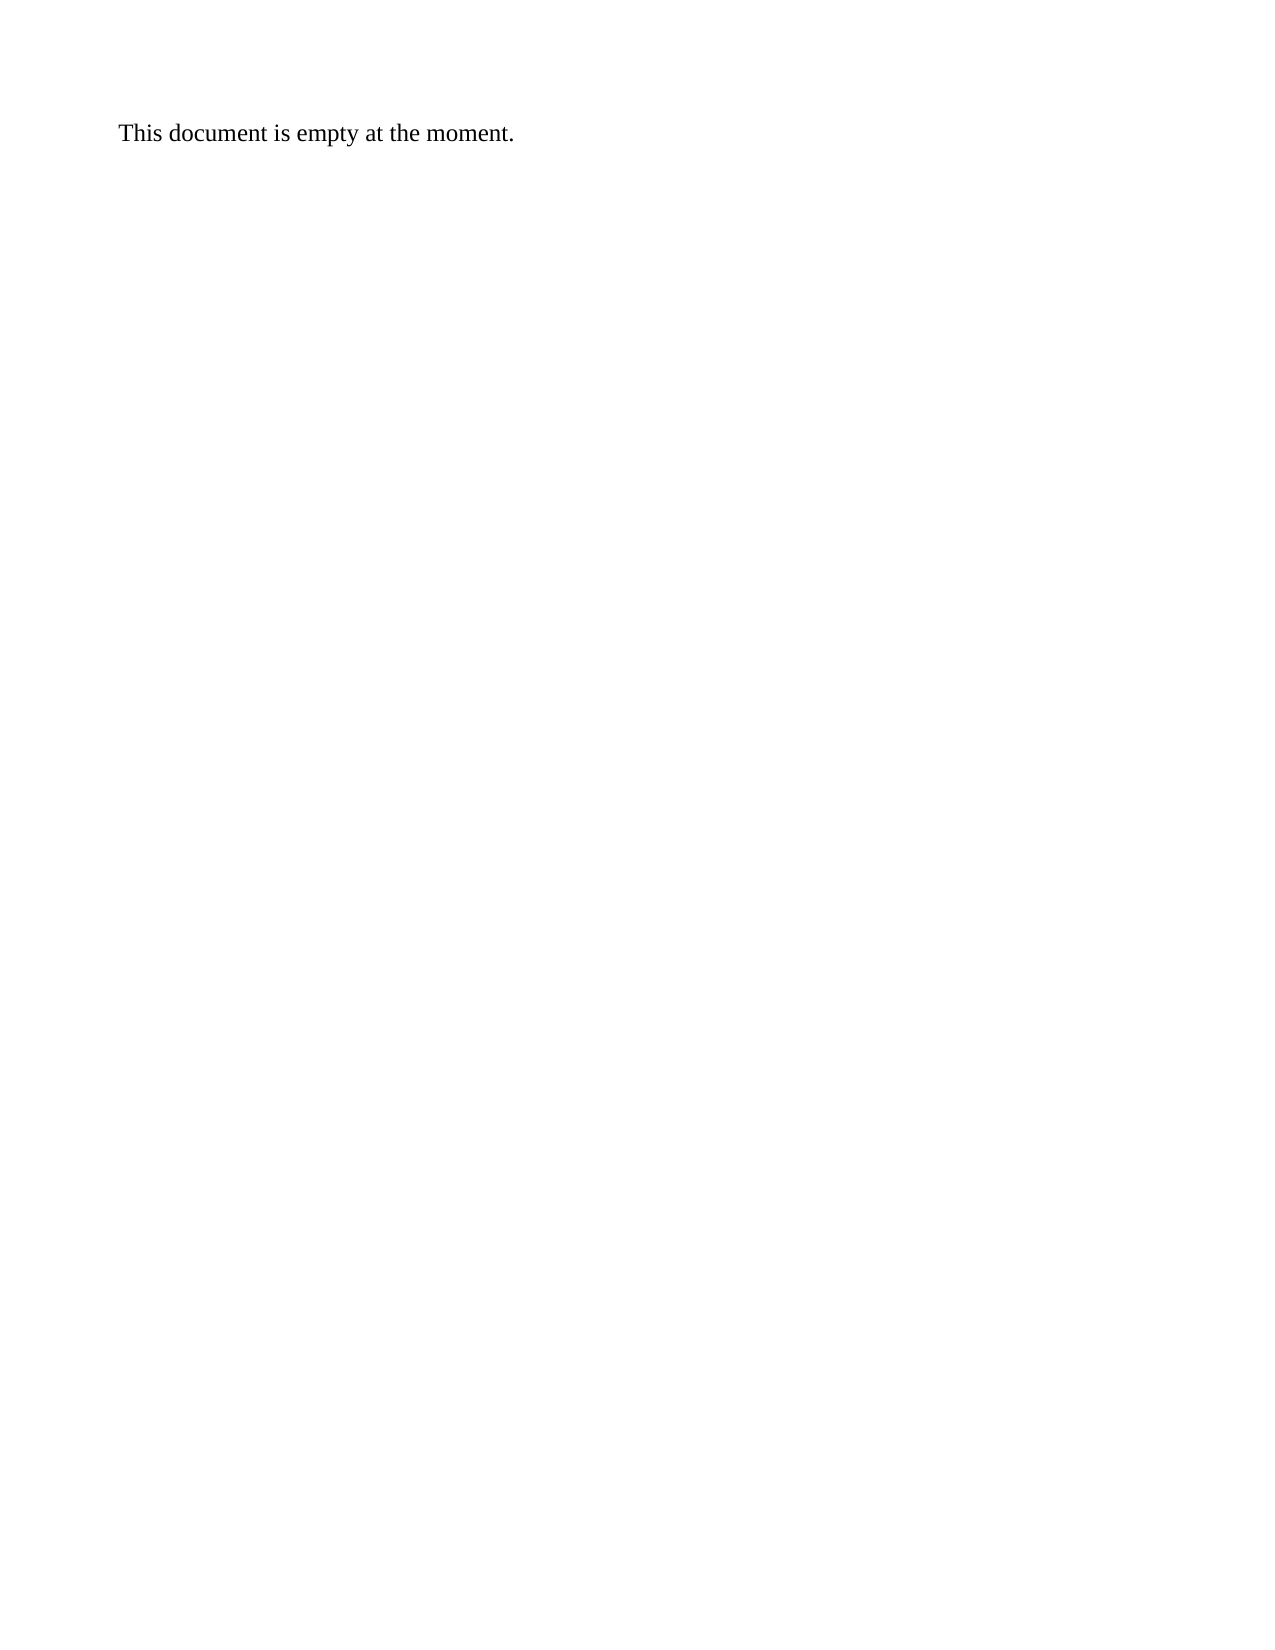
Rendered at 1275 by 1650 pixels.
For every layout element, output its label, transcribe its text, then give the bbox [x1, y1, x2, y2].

text This document is empty at the moment. [118, 118, 1157, 147]
